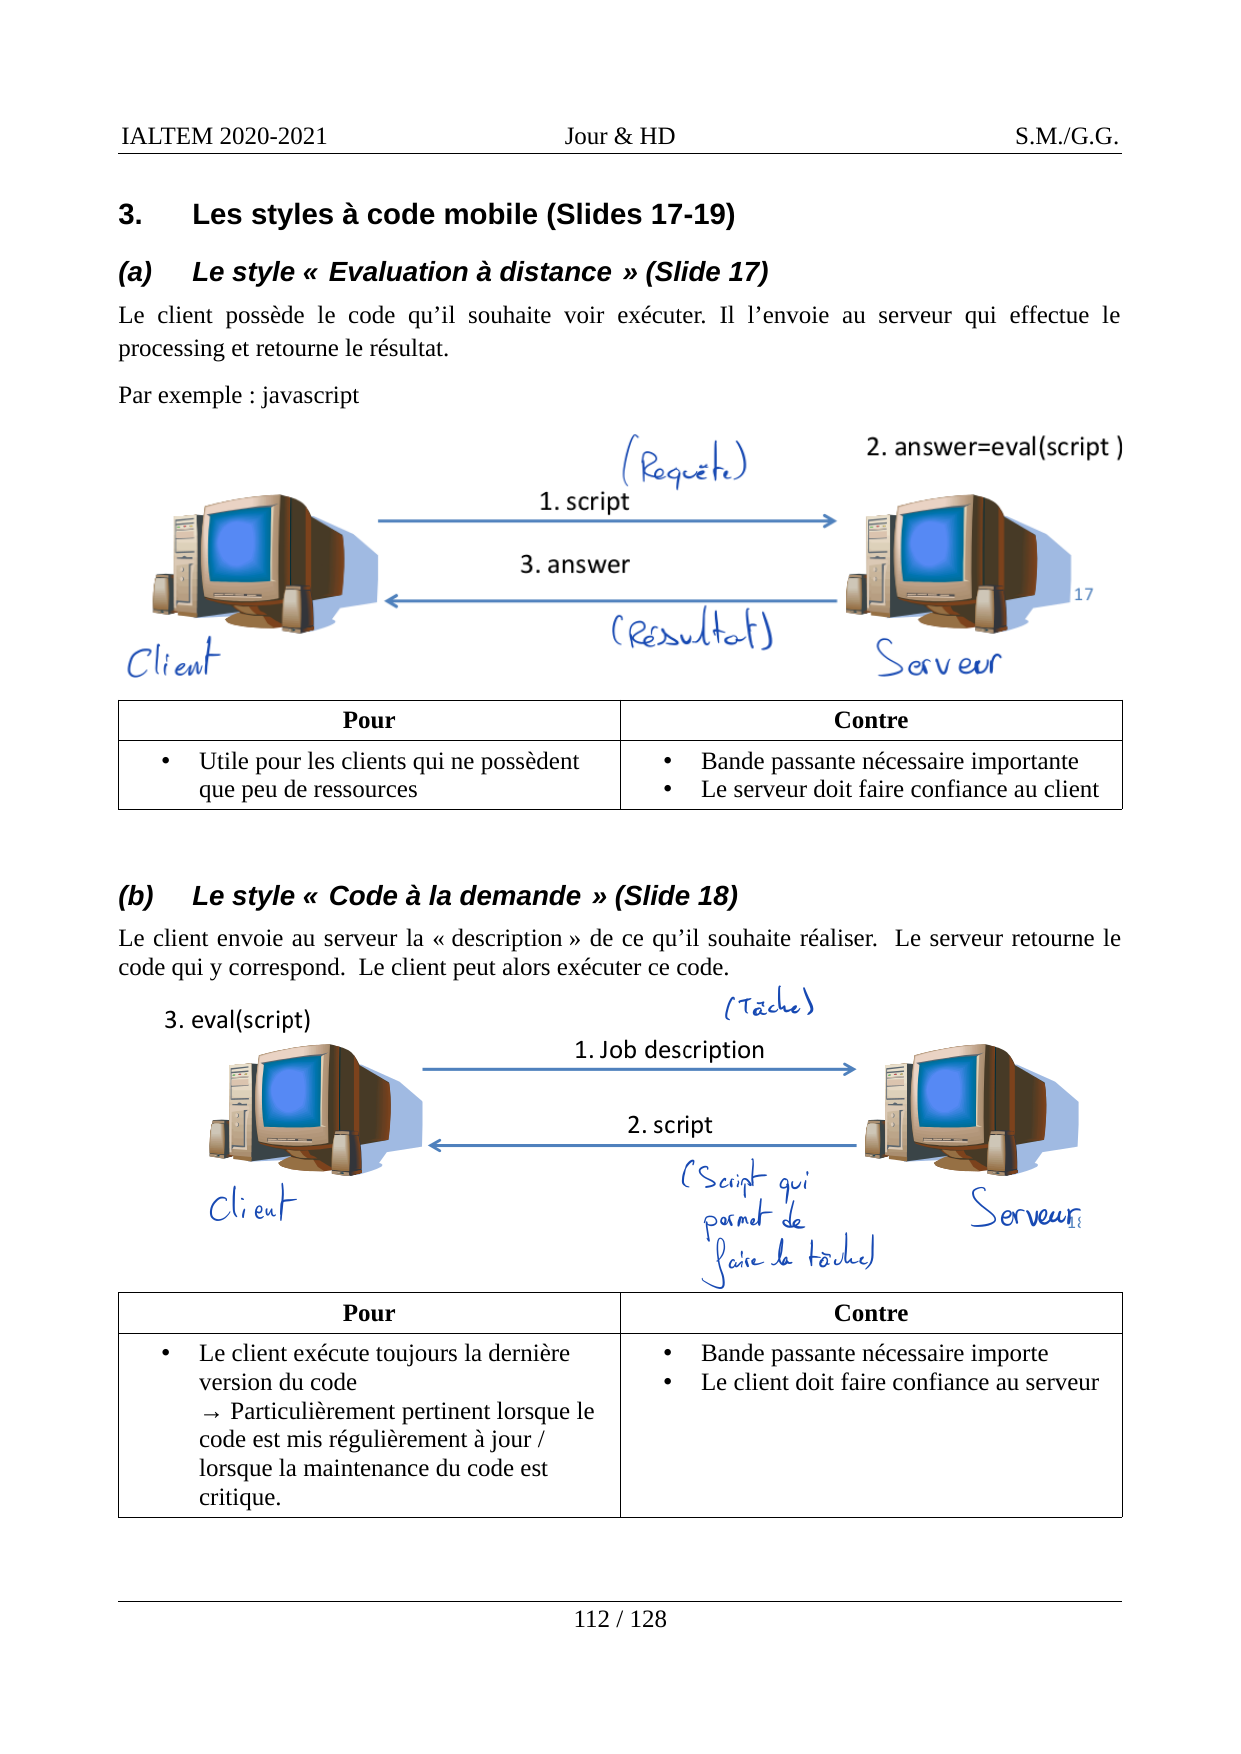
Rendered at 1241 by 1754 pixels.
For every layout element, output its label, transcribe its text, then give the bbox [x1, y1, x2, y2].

text Par exemple : javascript [118, 381, 1122, 409]
subtitle Les styles à code mobile (Slides 17-19) [118, 197, 1122, 231]
table_header Contre [621, 701, 1122, 740]
table_cell Bande passante nécessaire importante Le serveur doit faire confiance au client [621, 741, 1122, 809]
table_header Pour [119, 1293, 620, 1332]
text Le client possède le code qu’il souhaite voir exécuter. Il l’envoie au serveur qui effectue le processing et retourne le résultat. [118, 300, 1122, 362]
table_cell Le client exécute toujours la dernière version du code → Particulièrement pertinent lorsque le code est mis régulièrement à jour / lorsque la maintenance du code est critique. [119, 1334, 620, 1517]
subtitle Le style « Evaluation à distance » (Slide 17) [118, 256, 1122, 287]
subtitle Le style « Code à la demande » (Slide 18) [118, 879, 1122, 911]
table_cell Utile pour les clients qui ne possèdent que peu de ressources [119, 741, 620, 809]
picture [118, 428, 1123, 681]
text Le client envoie au serveur la « description » de ce qu’il souhaite réaliser. Le serveur retourne le code qui y correspond. Le client peut alors exécuter ce code. [118, 923, 1122, 981]
table_header Contre [621, 1293, 1122, 1332]
table_header Pour [119, 701, 620, 740]
table_cell Bande passante nécessaire importe Le client doit faire confiance au serveur [621, 1334, 1122, 1517]
picture [159, 981, 1081, 1292]
